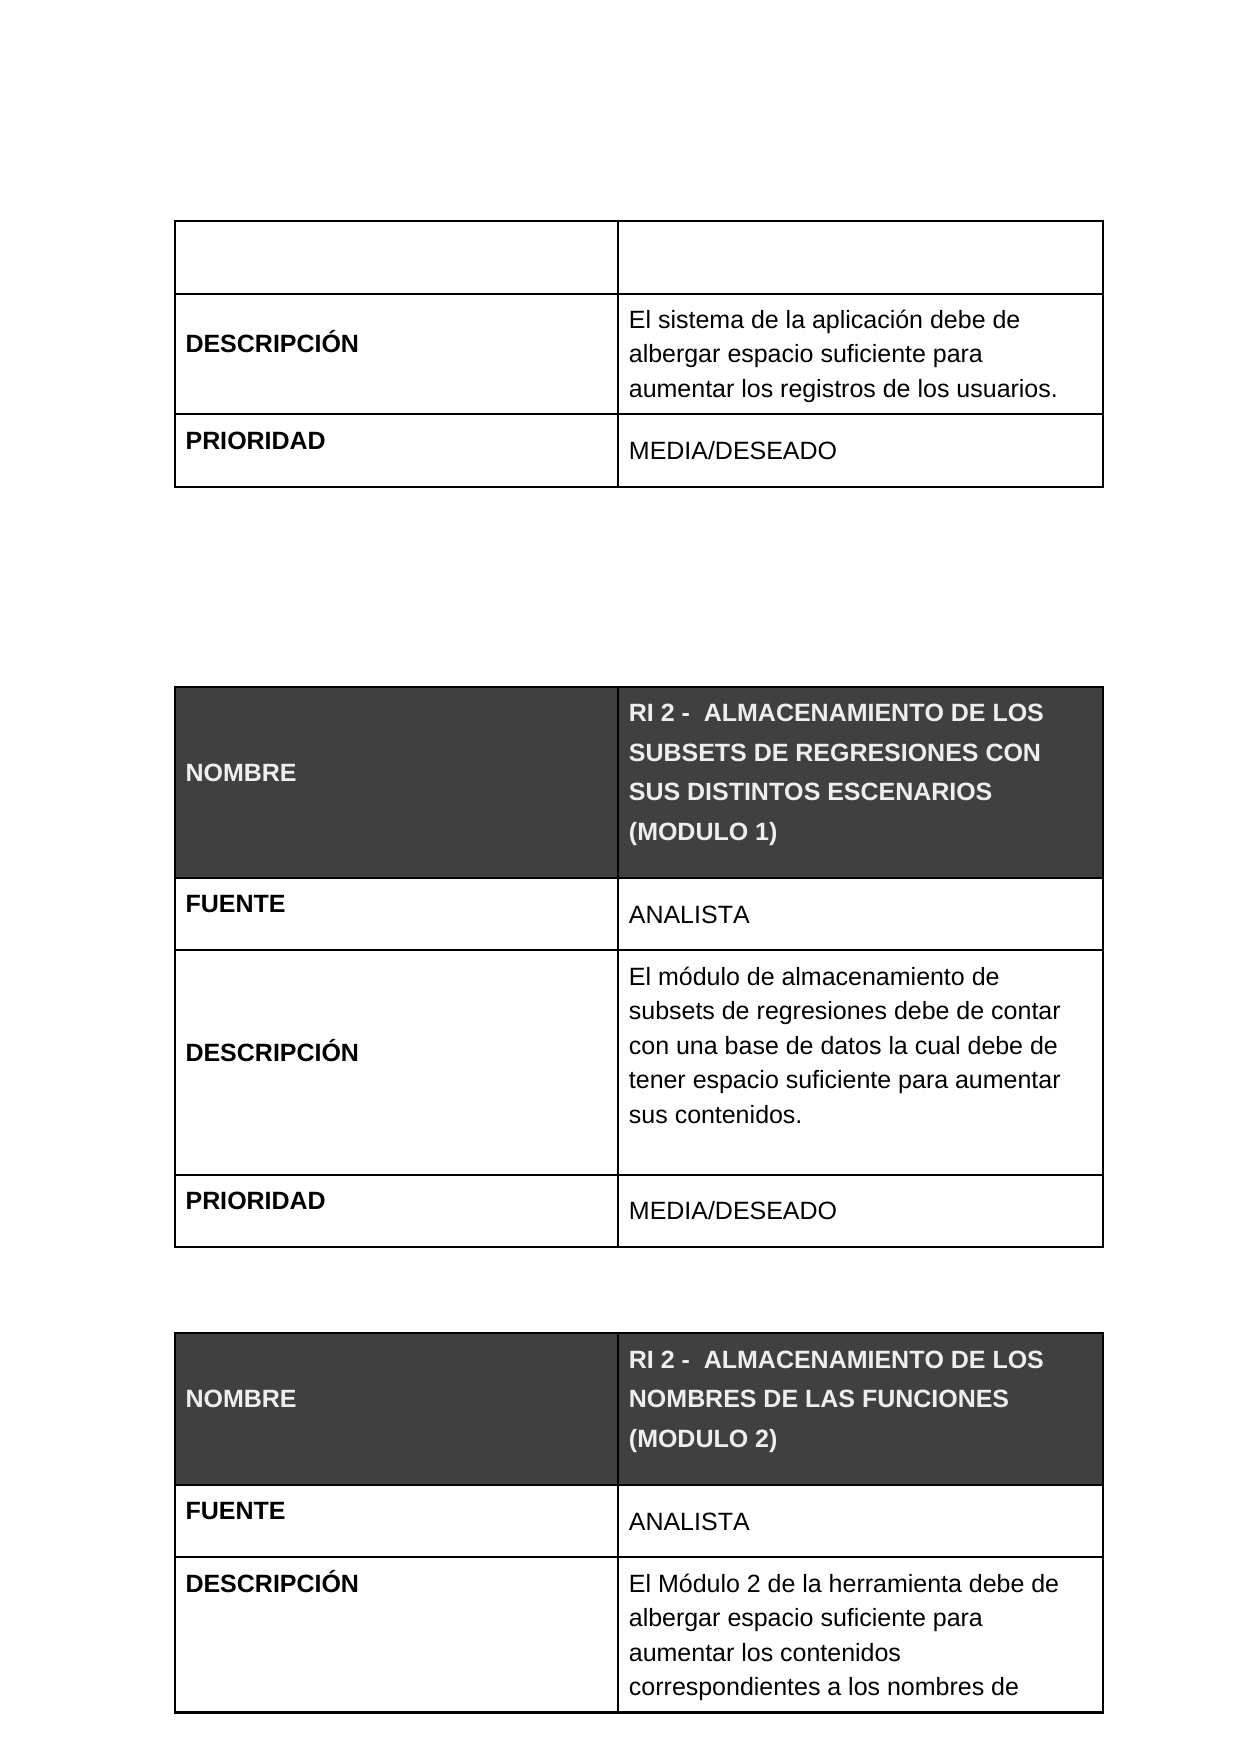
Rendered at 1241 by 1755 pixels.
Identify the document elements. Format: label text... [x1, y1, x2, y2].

table_cell PRIORIDAD [176, 415, 617, 486]
table_header RI 2 - ALMACENAMIENTO DE LOS NOMBRES DE LAS FUNCIONES (MODULO 2) [619, 1334, 1102, 1484]
table_cell MEDIA/DESEADO [619, 1176, 1102, 1246]
table_cell [619, 222, 1102, 292]
table_cell ANALISTA [619, 1486, 1102, 1556]
table_cell ANALISTA [619, 879, 1102, 949]
table_cell FUENTE [176, 879, 617, 949]
table_cell MEDIA/DESEADO [619, 415, 1102, 486]
table_cell [176, 222, 617, 292]
table_header NOMBRE [176, 688, 617, 877]
table_cell DESCRIPCIÓN [176, 295, 617, 413]
table_cell FUENTE [176, 1486, 617, 1556]
table_cell El módulo de almacenamiento de subsets de regresiones debe de contar con una base de datos la cual debe de tener espacio suficiente para aumentar sus contenidos. [619, 951, 1102, 1173]
table_cell DESCRIPCIÓN [176, 951, 617, 1173]
table_cell DESCRIPCIÓN [176, 1558, 617, 1711]
table_cell El sistema de la aplicación debe de albergar espacio suficiente para aumentar los registros de los usuarios. [619, 295, 1102, 413]
table_header RI 2 - ALMACENAMIENTO DE LOS SUBSETS DE REGRESIONES CON SUS DISTINTOS ESCENARIOS (MODULO 1) [619, 688, 1102, 877]
table_cell PRIORIDAD [176, 1176, 617, 1246]
table_header NOMBRE [176, 1334, 617, 1484]
table_cell El Módulo 2 de la herramienta debe de albergar espacio suficiente para aumentar los contenidos correspondientes a los nombres de [619, 1558, 1102, 1711]
